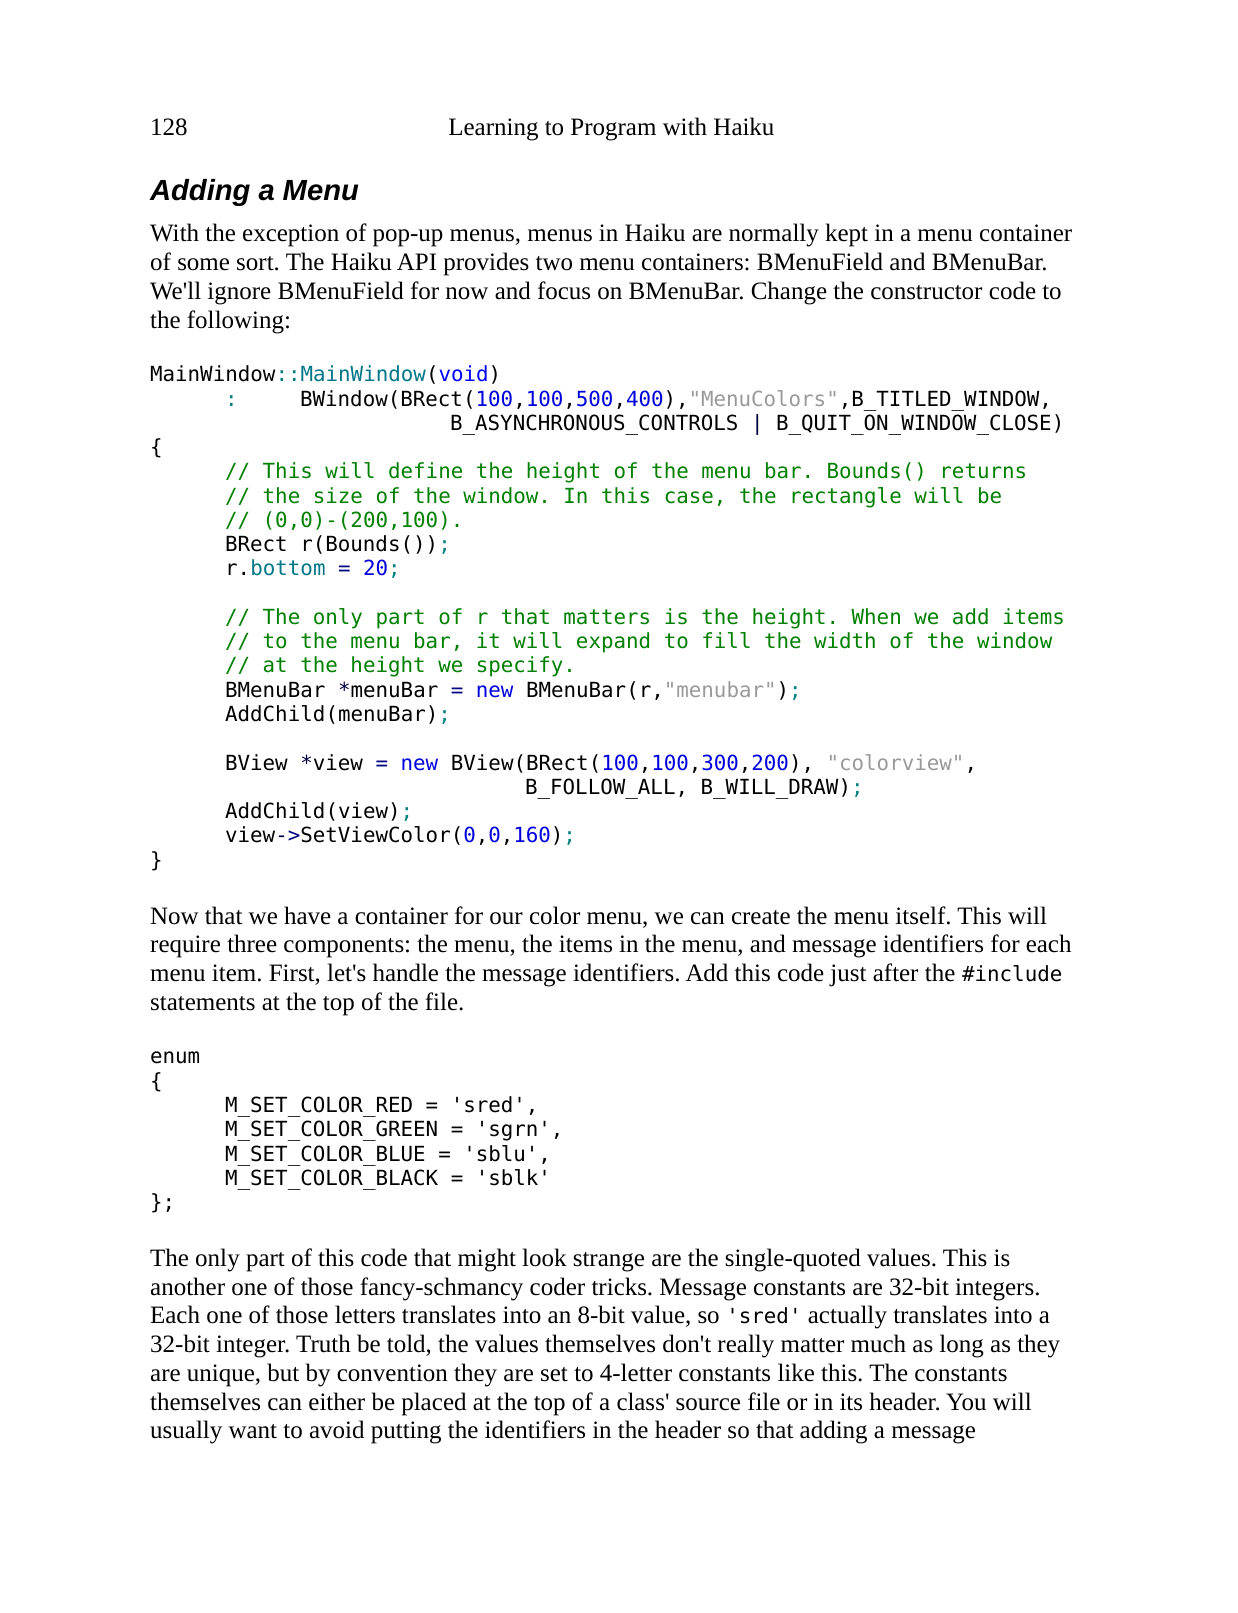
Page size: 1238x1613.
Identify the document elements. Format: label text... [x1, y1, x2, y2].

text enum [150, 1044, 1072, 1069]
text BView *view = new BView(BRect(100,100,300,200), "colorview", [150, 751, 1072, 775]
text The only part of this code that might look strange are the single-quoted values. This is another one of those fancy-schmancy coder tricks. Message constants are 32-bit integers. Each one of those letters translates into an 8-bit value, so 'sred' actually translates into a 32-bit integer. Truth be told, the values themselves don't really matter much as long as they are unique, but by convention they are set to 4-letter constants like this. The constants themselves can either be placed at the top of a class' source file or in its header. You will usually want to avoid putting the identifiers in the header so that adding a message [150, 1243, 1072, 1444]
text AddChild(view); [150, 799, 1072, 823]
text B_ASYNCHRONOUS_CONTROLS | B_QUIT_ON_WINDOW_CLOSE) [150, 411, 1072, 435]
text B_FOLLOW_ALL, B_WILL_DRAW); [150, 775, 1072, 799]
text r.bottom = 20; [150, 556, 1072, 581]
text // the size of the window. In this case, the rectangle will be [150, 484, 1072, 508]
text M_SET_COLOR_BLACK = 'sblk' [150, 1166, 1072, 1190]
text With the exception of pop-up menus, menus in Haiku are normally kept in a menu container of some sort. The Haiku API provides two menu containers: BMenuField and BMenuBar. We'll ignore BMenuField for now and focus on BMenuBar. Change the constructor code to the following: [150, 218, 1072, 333]
text BMenuBar *menuBar = new BMenuBar(r,"menubar"); [150, 678, 1072, 702]
text M_SET_COLOR_BLUE = 'sblu', [150, 1142, 1072, 1166]
text view->SetViewColor(0,0,160); [150, 823, 1072, 848]
text } [150, 848, 1072, 872]
text // The only part of r that matters is the height. When we add items [150, 605, 1072, 629]
text BRect r(Bounds()); [150, 532, 1072, 556]
text }; [150, 1190, 1072, 1214]
text MainWindow::MainWindow(void) [150, 362, 1072, 387]
text M_SET_COLOR_GREEN = 'sgrn', [150, 1117, 1072, 1142]
text // at the height we specify. [150, 653, 1072, 678]
text { [150, 435, 1072, 459]
text // to the menu bar, it will expand to fill the width of the window [150, 629, 1072, 653]
text // This will define the height of the menu bar. Bounds() returns [150, 459, 1072, 484]
text AddChild(menuBar); [150, 702, 1072, 726]
subtitle Adding a Menu [150, 172, 1072, 206]
text // (0,0)-(200,100). [150, 508, 1072, 532]
text M_SET_COLOR_RED = 'sred', [150, 1093, 1072, 1117]
text : BWindow(BRect(100,100,500,400),"MenuColors",B_TITLED_WINDOW, [150, 387, 1072, 411]
text { [150, 1069, 1072, 1093]
text Now that we have a container for our color menu, we can create the menu itself. This will require three components: the menu, the items in the menu, and message identifiers for each menu item. First, let's handle the message identifiers. Add this code just after the #include statements at the top of the file. [150, 901, 1072, 1016]
